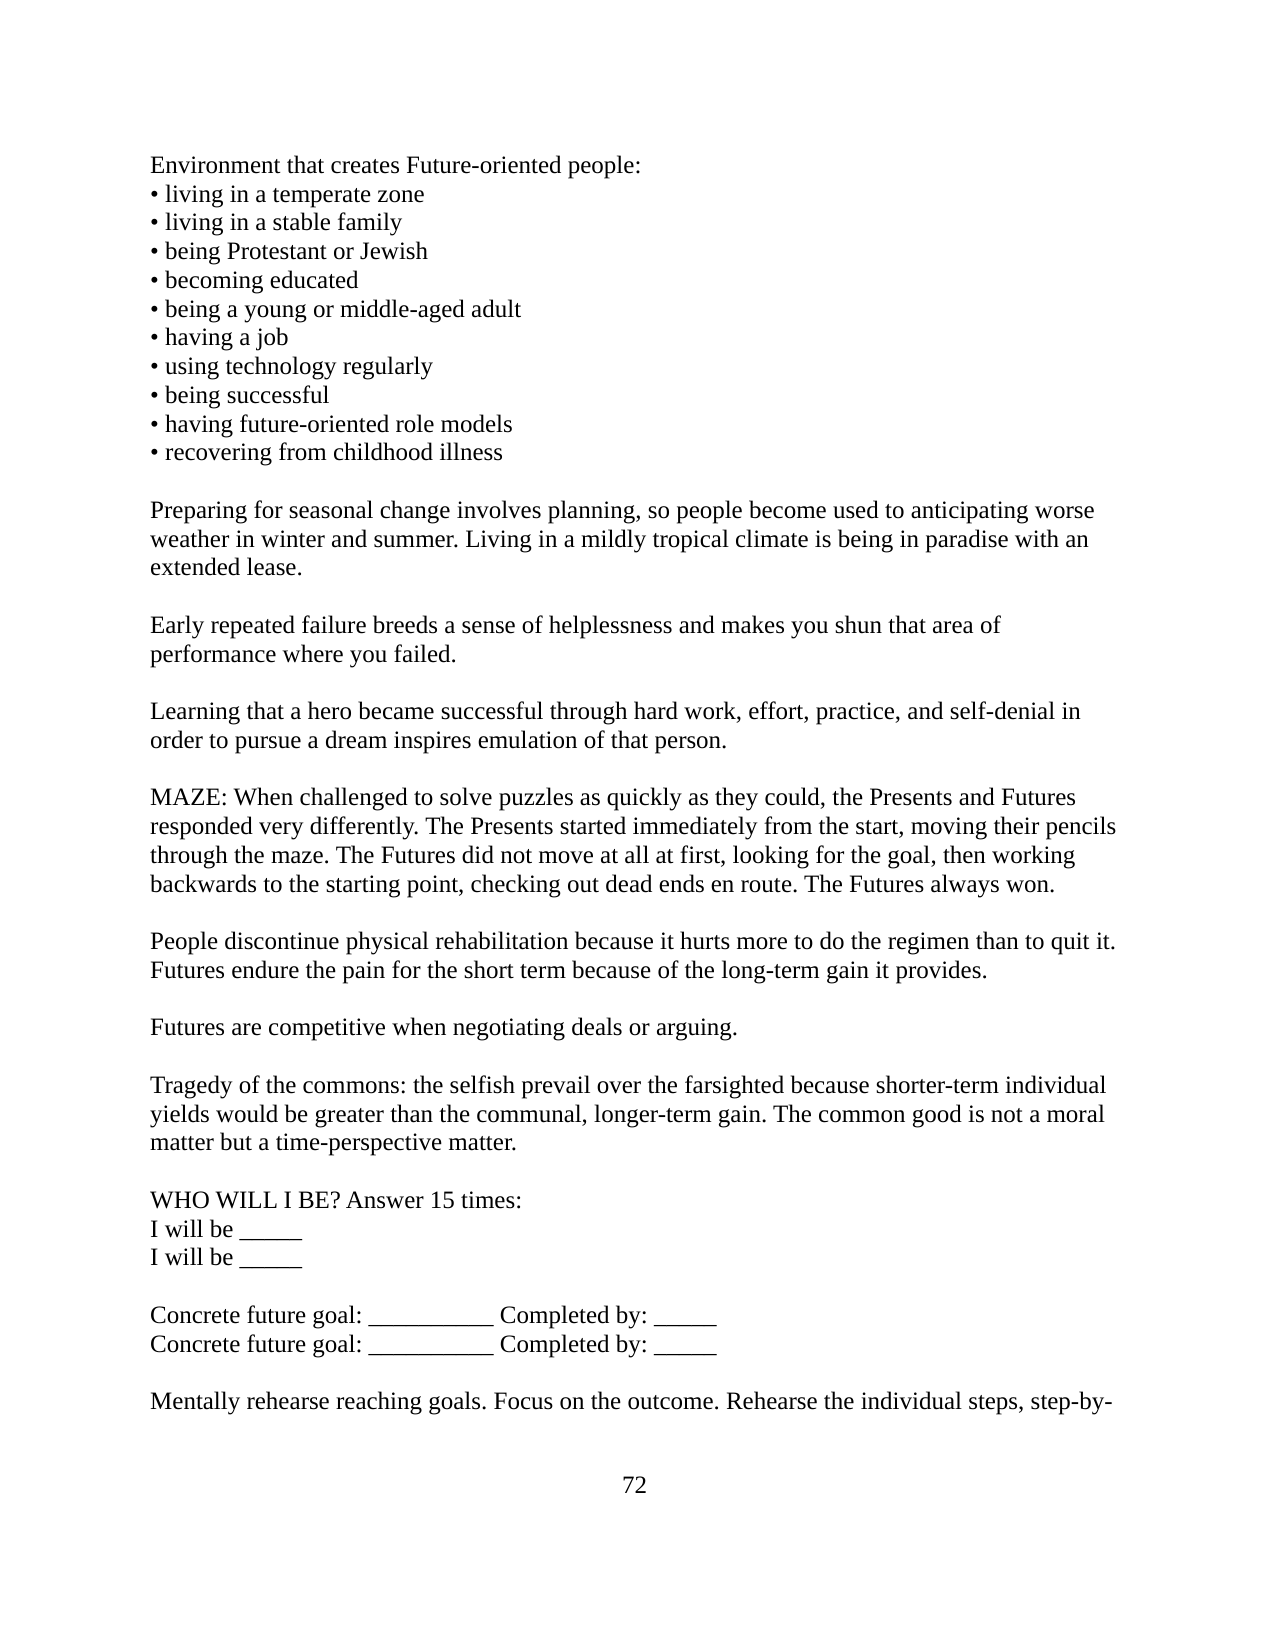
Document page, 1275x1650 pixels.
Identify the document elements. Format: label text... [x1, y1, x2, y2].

text Environment that creates Future-oriented people: • living in a temperate zone • living in a stable family • being Protestant or Jewish • becoming educated • being a young or middle-aged adult • having a job • using technology regularly • being successful • having future-oriented role models • recovering from childhood illness Preparing for seasonal change involves planning, so people become used to anticipating worse weather in winter and summer. Living in a mildly tropical climate is being in paradise with an extended lease. Early repeated failure breeds a sense of helplessness and makes you shun that area of performance where you failed. Learning that a hero became successful through hard work, effort, practice, and self-denial in order to pursue a dream inspires emulation of that person. MAZE: When challenged to solve puzzles as quickly as they could, the Presents and Futures responded very differently. The Presents started immediately from the start, moving their pencils through the maze. The Futures did not move at all at first, looking for the goal, then working backwards to the starting point, checking out dead ends en route. The Futures always won. People discontinue physical rehabilitation because it hurts more to do the regimen than to quit it. Futures endure the pain for the short term because of the long-term gain it provides. Futures are competitive when negotiating deals or arguing. Tragedy of the commons: the selfish prevail over the farsighted because shorter-term individual yields would be greater than the communal, longer-term gain. The common good is not a moral matter but a time-perspective matter. WHO WILL I BE? Answer 15 times: I will be _____ I will be _____ Concrete future goal: __________ Completed by: _____ Concrete future goal: __________ Completed by: _____ Mentally rehearse reaching goals. Focus on the outcome. Rehearse the individual steps, step-by- [150, 150, 1125, 1415]
